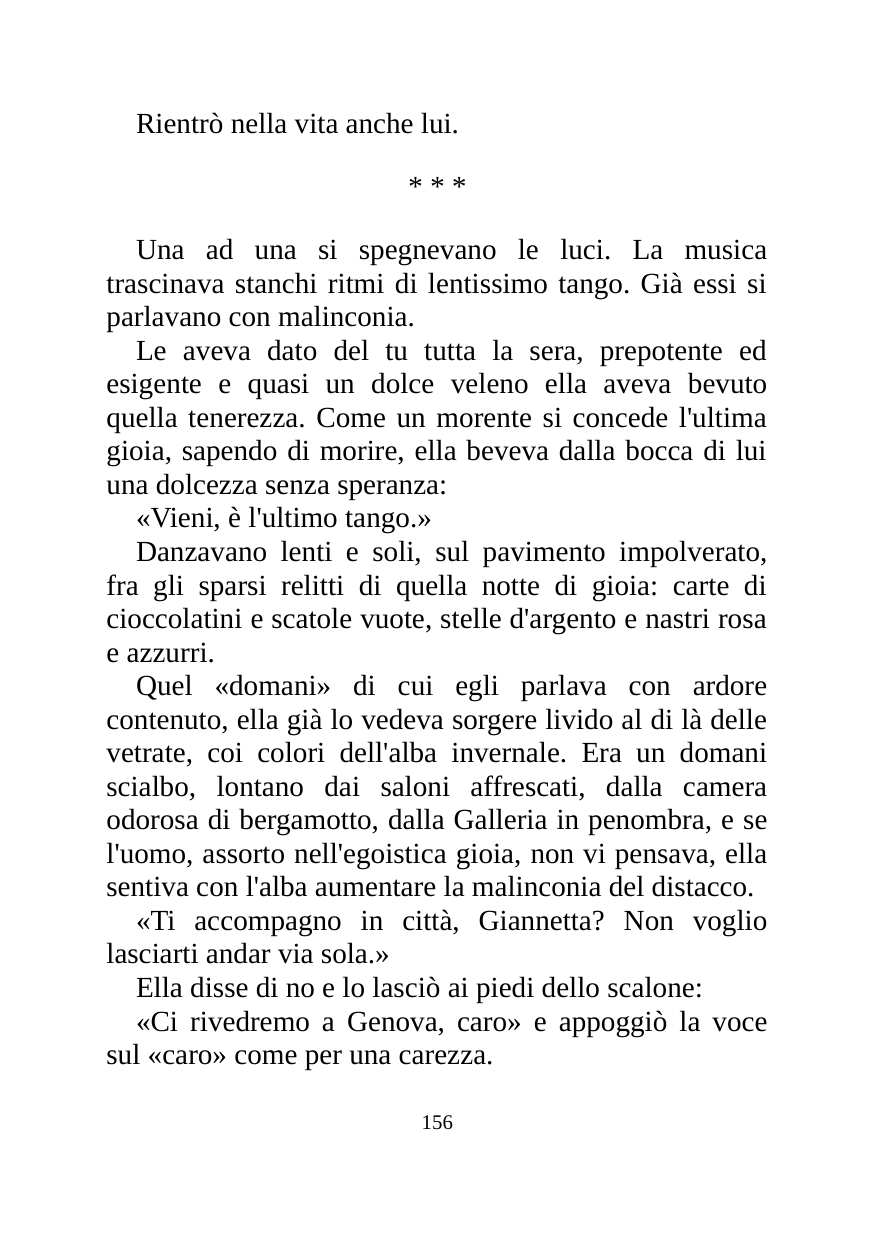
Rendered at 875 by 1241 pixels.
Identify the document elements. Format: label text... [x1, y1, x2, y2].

text Danzavano lenti e soli, sul pavimento impolverato, fra gli sparsi relitti di quella notte di gioia: carte di cioccolatini e scatole vuote, stelle d'argento e nastri rosa e azzurri. [106, 534, 768, 668]
text Le aveva dato del tu tutta la sera, prepotente ed esigente e quasi un dolce veleno ella aveva bevuto quella tenerezza. Come un morente si concede l'ultima gioia, sapendo di morire, ella beveva dalla bocca di lui una dolcezza senza speranza: [106, 333, 768, 501]
text * * * [106, 169, 768, 203]
text Rientrò nella vita anche lui. [106, 106, 768, 140]
text «Ci rivedremo a Genova, caro» e appoggiò la voce sul «caro» come per una carezza. [106, 1004, 768, 1071]
text Una ad una si spegnevano le luci. La musica trascinava stanchi ritmi di lentissimo tango. Già essi si parlavano con malinconia. [106, 232, 768, 333]
text «Vieni, è l'ultimo tango.» [106, 501, 768, 534]
text Ella disse di no e lo lasciò ai piedi dello scalone: [106, 970, 768, 1004]
text Quel «domani» di cui egli parlava con ardore contenuto, ella già lo vedeva sorgere livido al di là delle vetrate, coi colori dell'alba invernale. Era un domani scialbo, lontano dai saloni affrescati, dalla camera odorosa di bergamotto, dalla Galleria in penombra, e se l'uomo, assorto nell'egoistica gioia, non vi pensava, ella sentiva con l'alba aumentare la malinconia del distacco. [106, 668, 768, 903]
text «Ti accompagno in città, Giannetta? Non voglio lasciarti andar via sola.» [106, 903, 768, 970]
